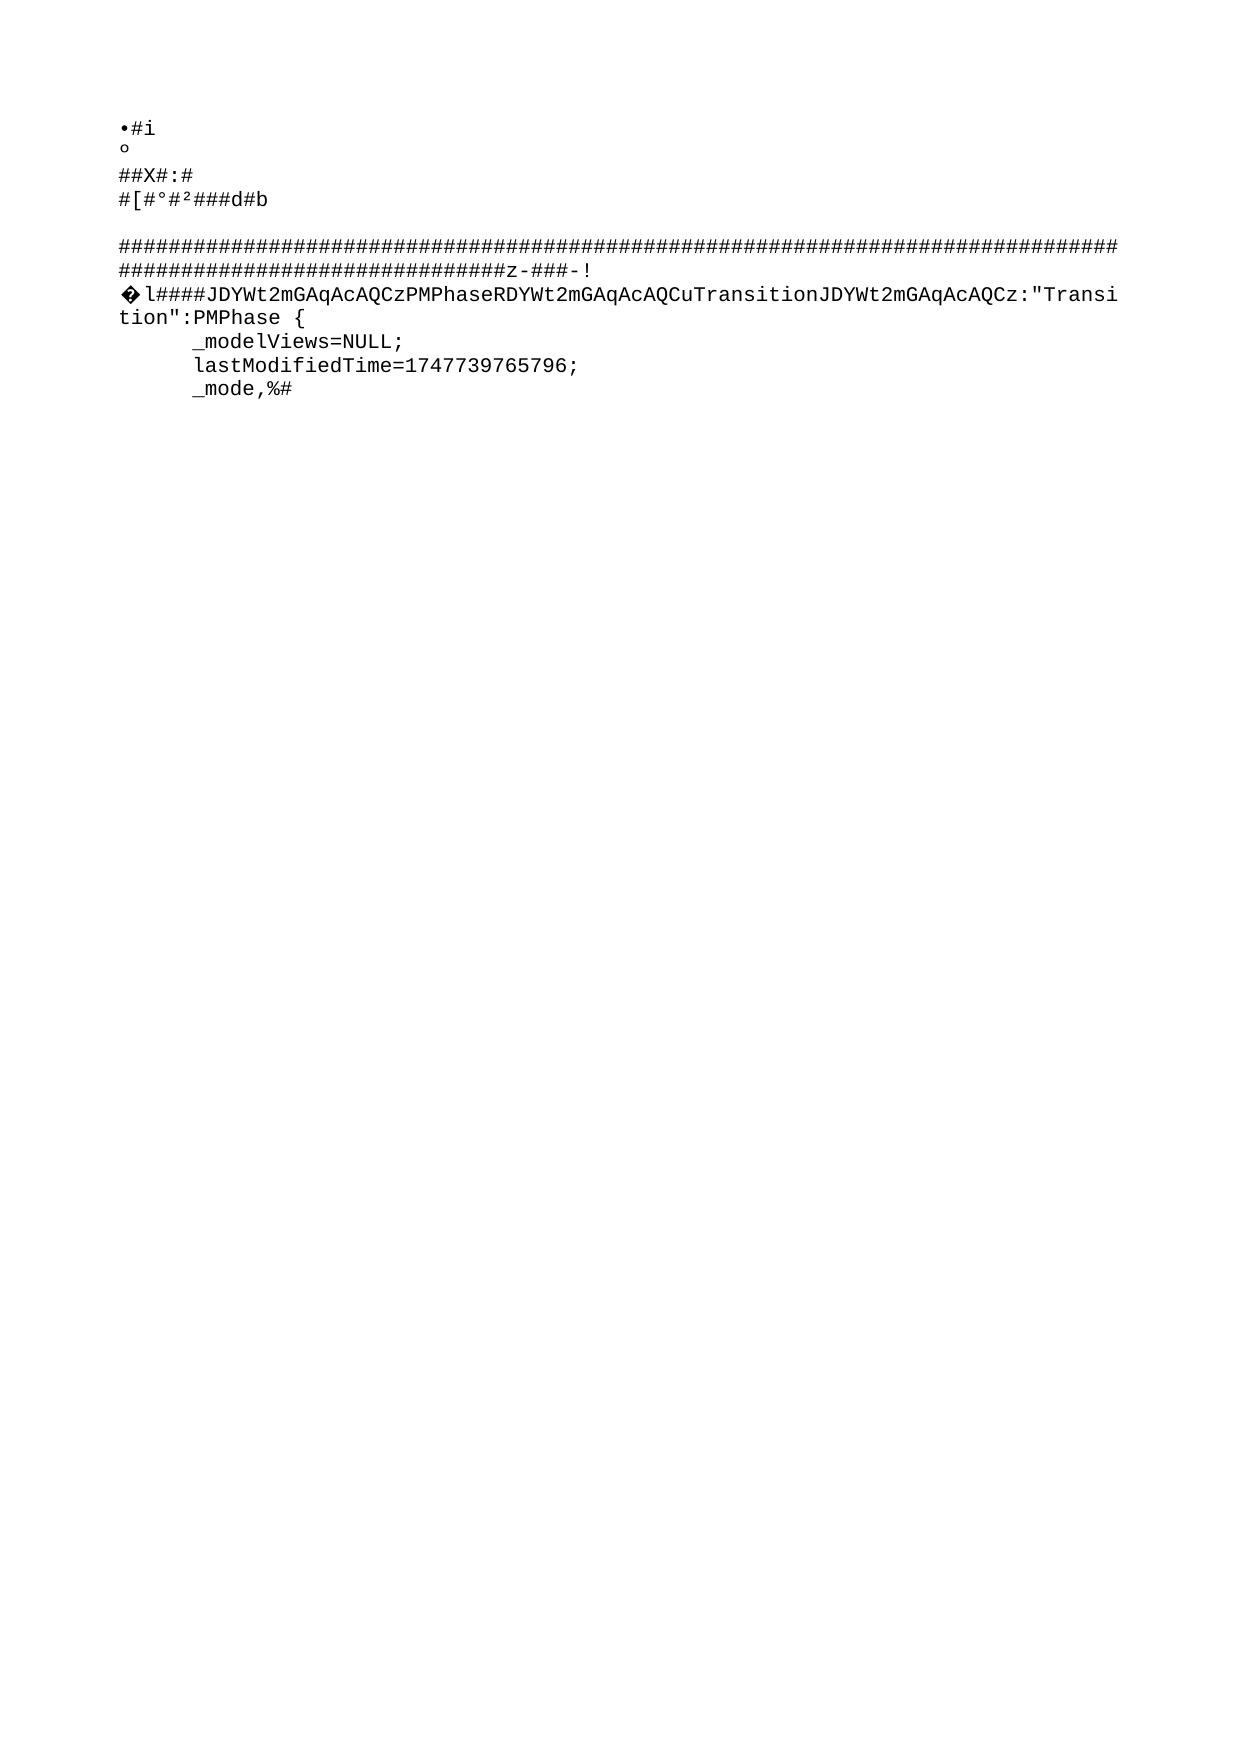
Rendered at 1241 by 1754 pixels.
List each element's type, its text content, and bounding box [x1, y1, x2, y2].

text •#i º ##X#:# #[#°#²###d#b ###############################################################################################################z-###-!�l####JDYWt2mGAqAcAQCzPMPhaseRDYWt2mGAqAcAQCuTransitionJDYWt2mGAqAcAQCz:"Transition":PMPhase { _modelViews=NULL; lastModifiedTime=1747739765796; _mode‚%# [118, 118, 1122, 402]
